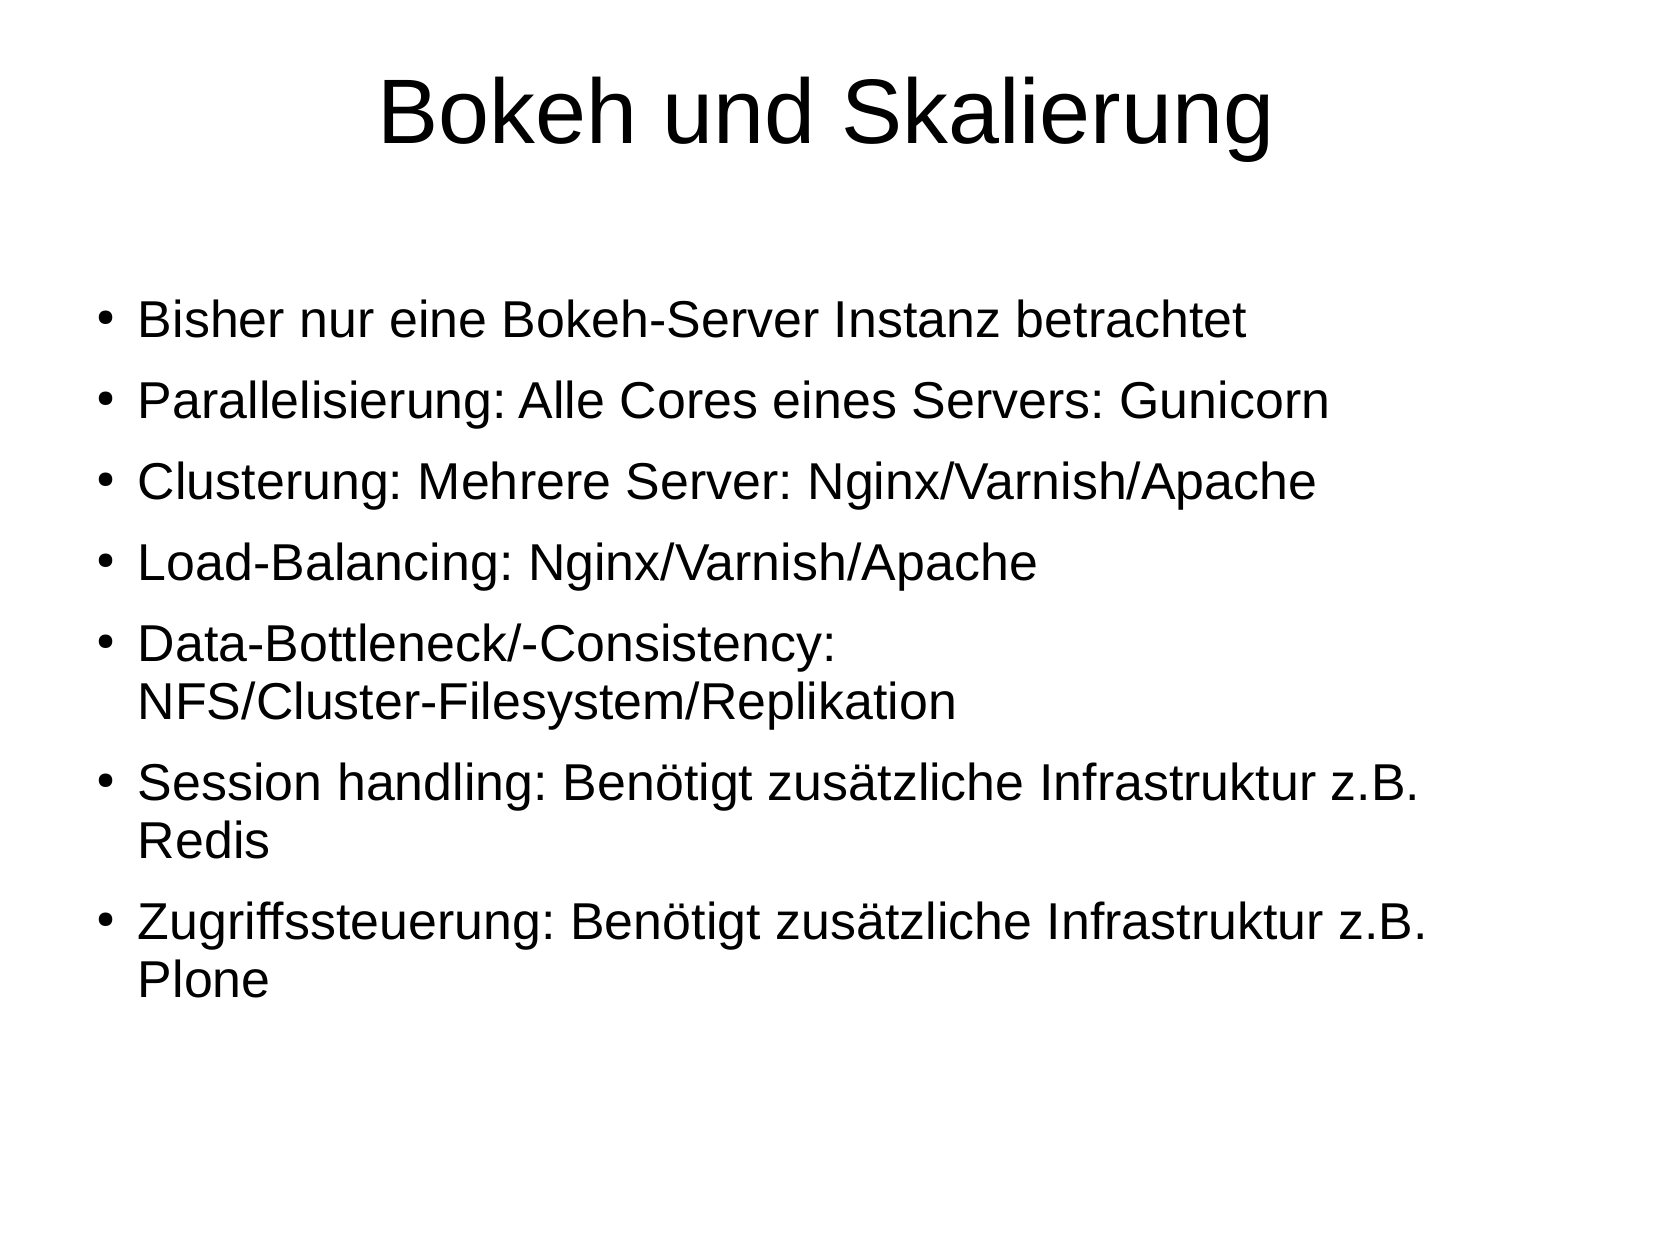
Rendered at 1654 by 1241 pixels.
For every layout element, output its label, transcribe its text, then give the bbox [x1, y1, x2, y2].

title Bokeh und Skalierung [82, 8, 1571, 216]
list Bisher nur eine Bokeh-Server Instanz betrachtet Parallelisierung: Alle Cores eines Servers: Gunicorn Clusterung: Mehrere Server: Nginx/Varnish/Apache Load-Balancing: Nginx/Varnish/Apache Data-Bottleneck/-Consistency: NFS/Cluster-Filesystem/Replikation Session handling: Benötigt zusätzliche Infrastruktur z.B. Redis Zugriffssteuerung: Benötigt zusätzliche Infrastruktur z.B. Plone [82, 290, 1571, 1010]
